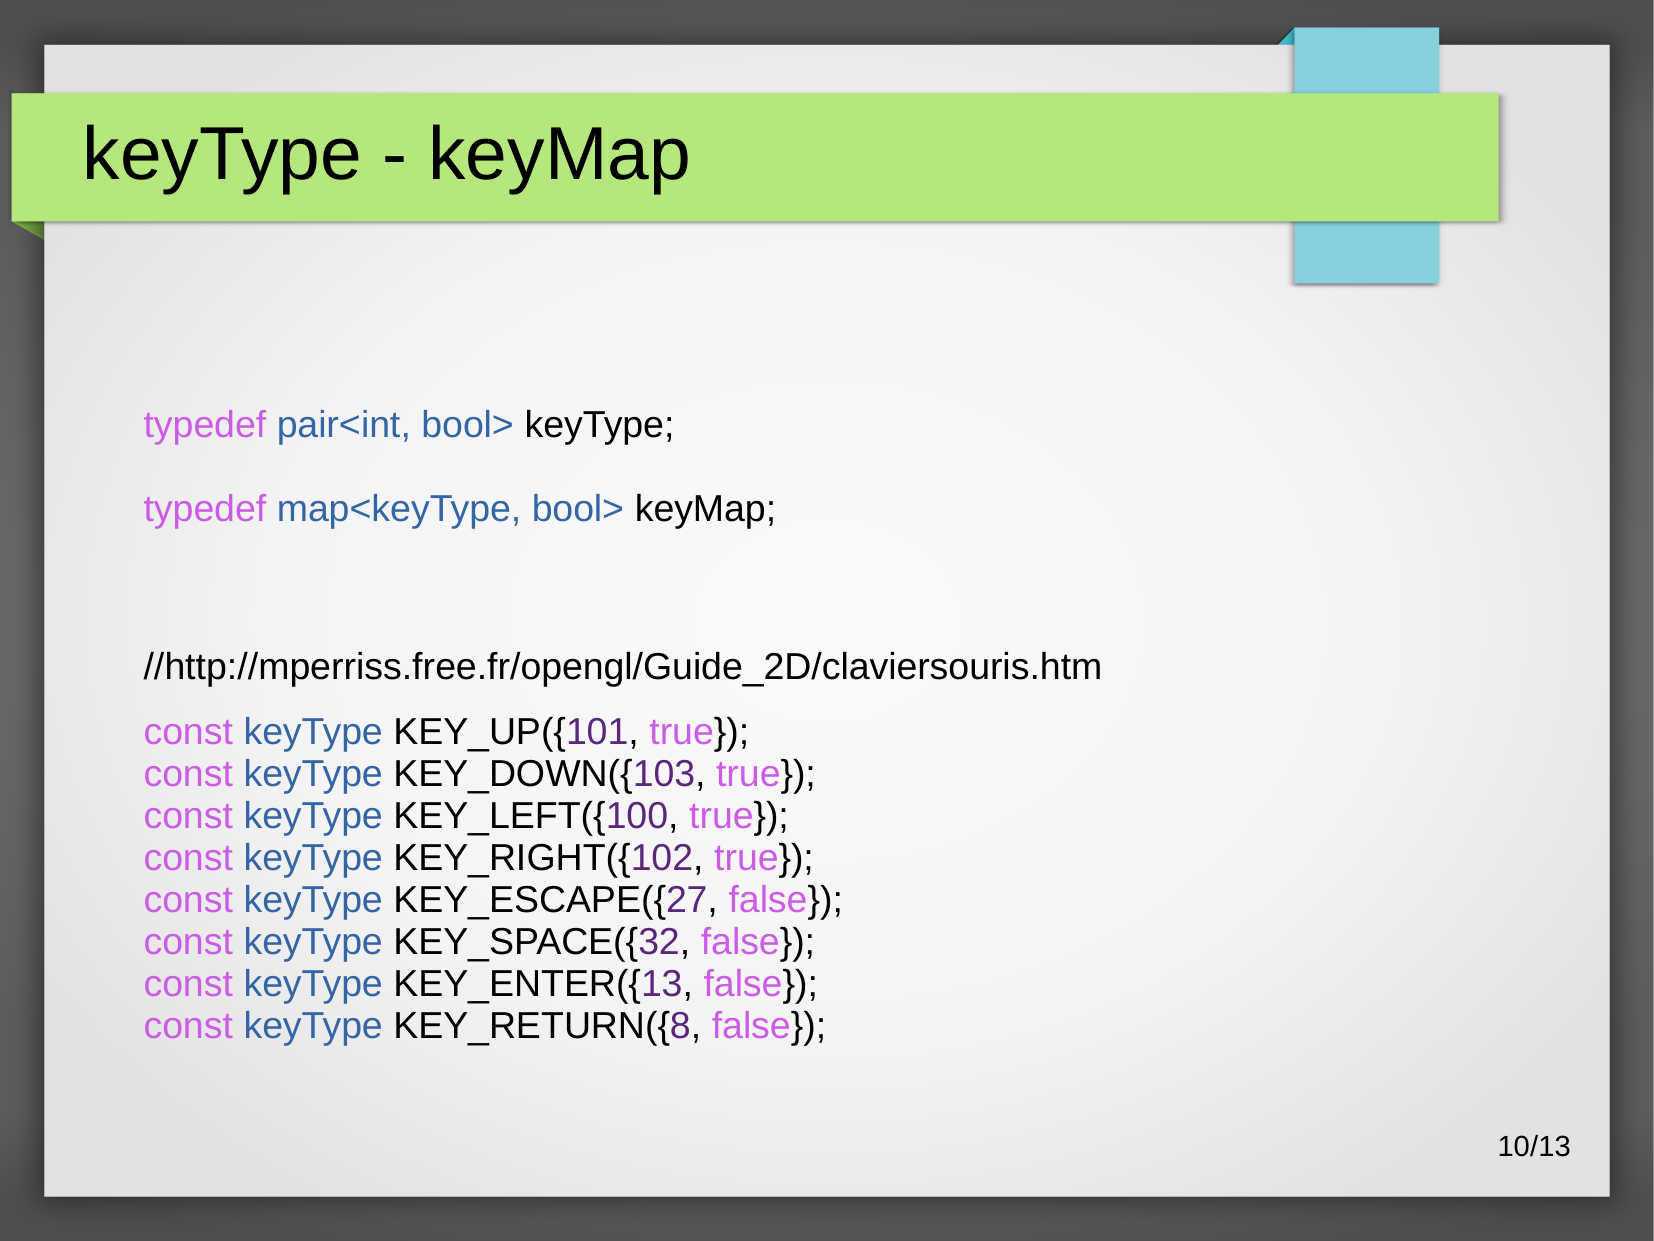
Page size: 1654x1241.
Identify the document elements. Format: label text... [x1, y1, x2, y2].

text_box typedef pair<int, bool> keyType; typedef map<keyType, bool> keyMap; [128, 395, 886, 542]
text_box //http://mperriss.free.fr/opengl/Guide_2D/claviersouris.htm [128, 637, 1261, 697]
picture [0, 0, 1654, 1241]
text_box const keyType KEY_UP({101, true}); const keyType KEY_DOWN({103, true}); const keyType KEY_LEFT({100, true}); const keyType KEY_RIGHT({102, true}); const keyType KEY_ESCAPE({27, false}); const keyType KEY_SPACE({32, false}); const keyType KEY_ENTER({13, false}); const keyType KEY_RETURN({8, false}); [128, 702, 922, 1066]
title keyType - keyMap [82, 94, 1264, 213]
